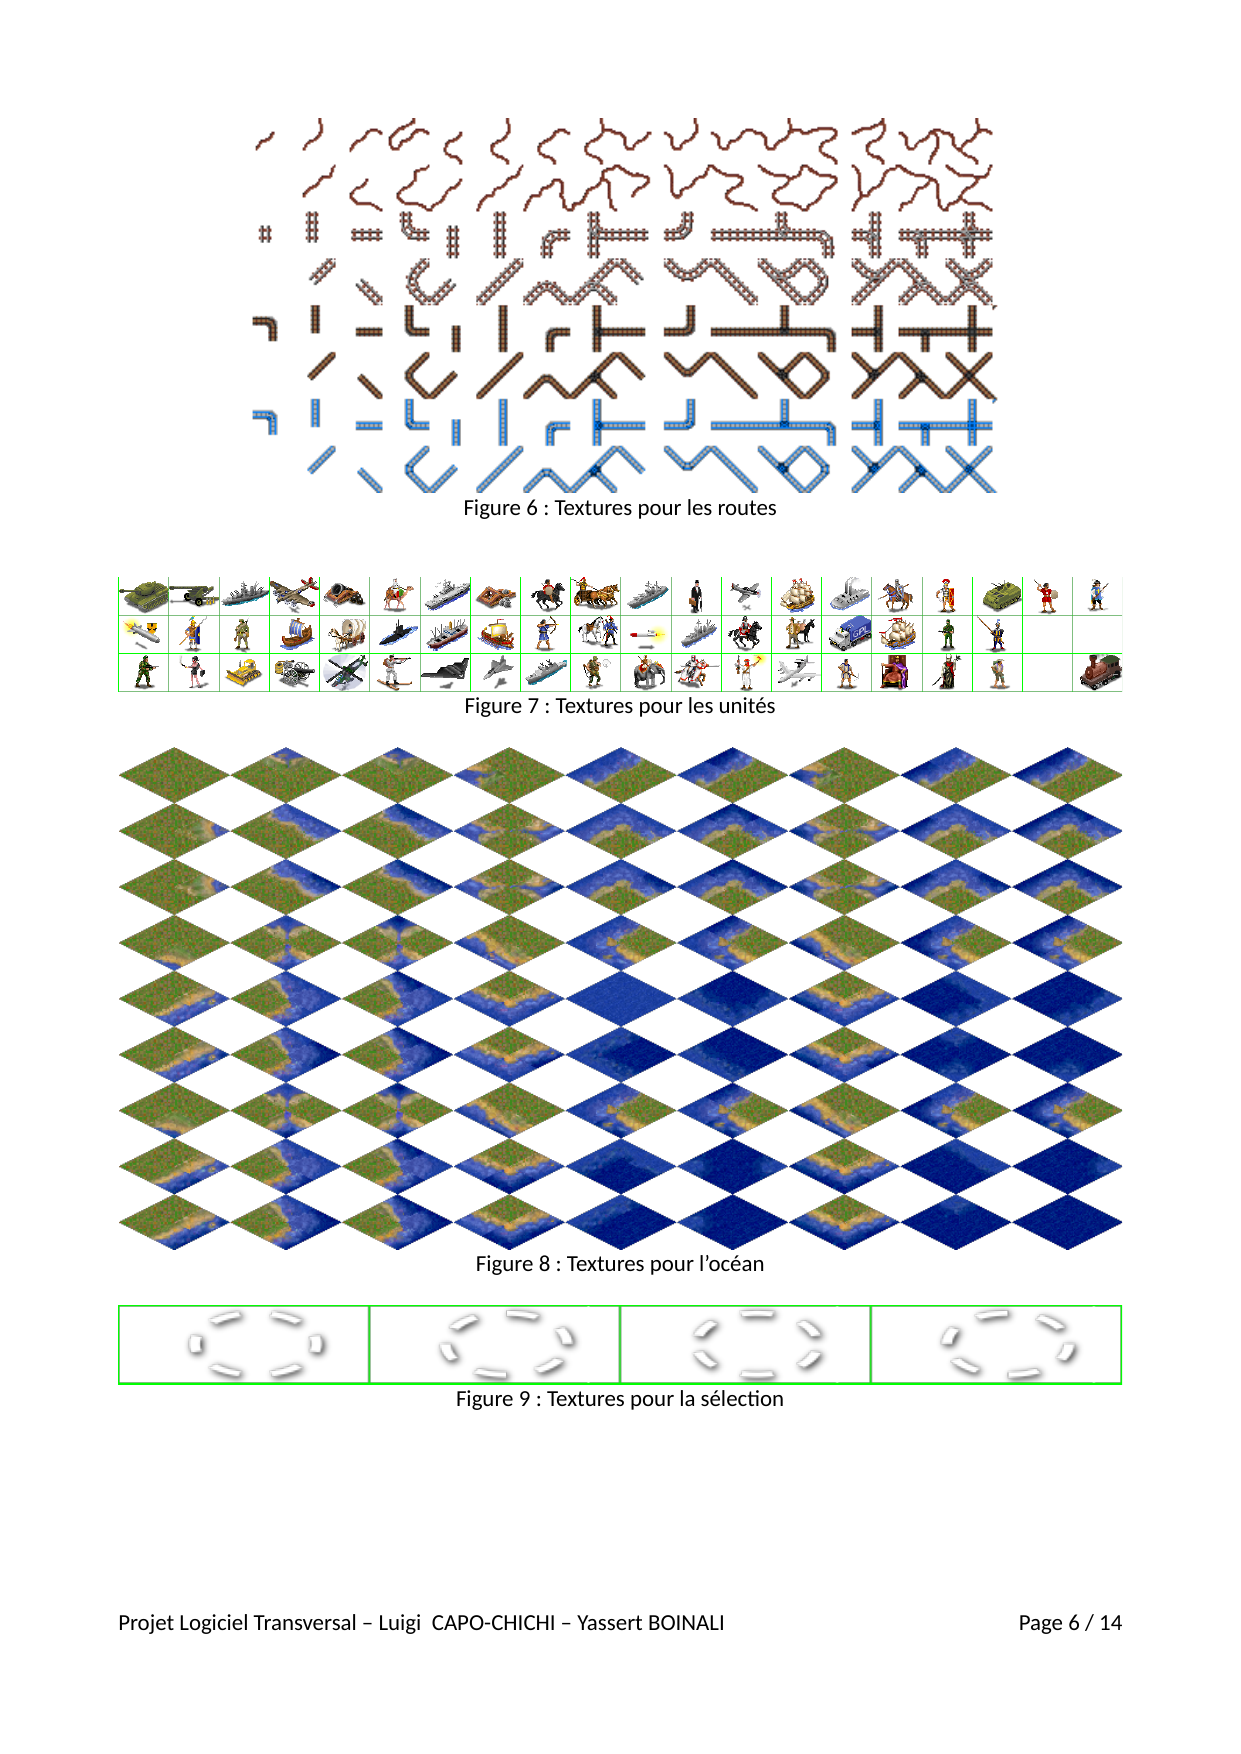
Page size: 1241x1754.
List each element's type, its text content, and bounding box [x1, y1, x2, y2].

text Figure 6 : Textures pour les routes [118, 493, 1122, 521]
picture [242, 118, 999, 493]
text Figure 8 : Textures pour l’océan [118, 1250, 1122, 1277]
text Figure 9 : Textures pour la sélection [118, 1385, 1122, 1412]
picture [118, 1305, 1123, 1385]
picture [118, 577, 1123, 692]
picture [118, 747, 1123, 1250]
text Figure 7 : Textures pour les unités [118, 692, 1122, 719]
